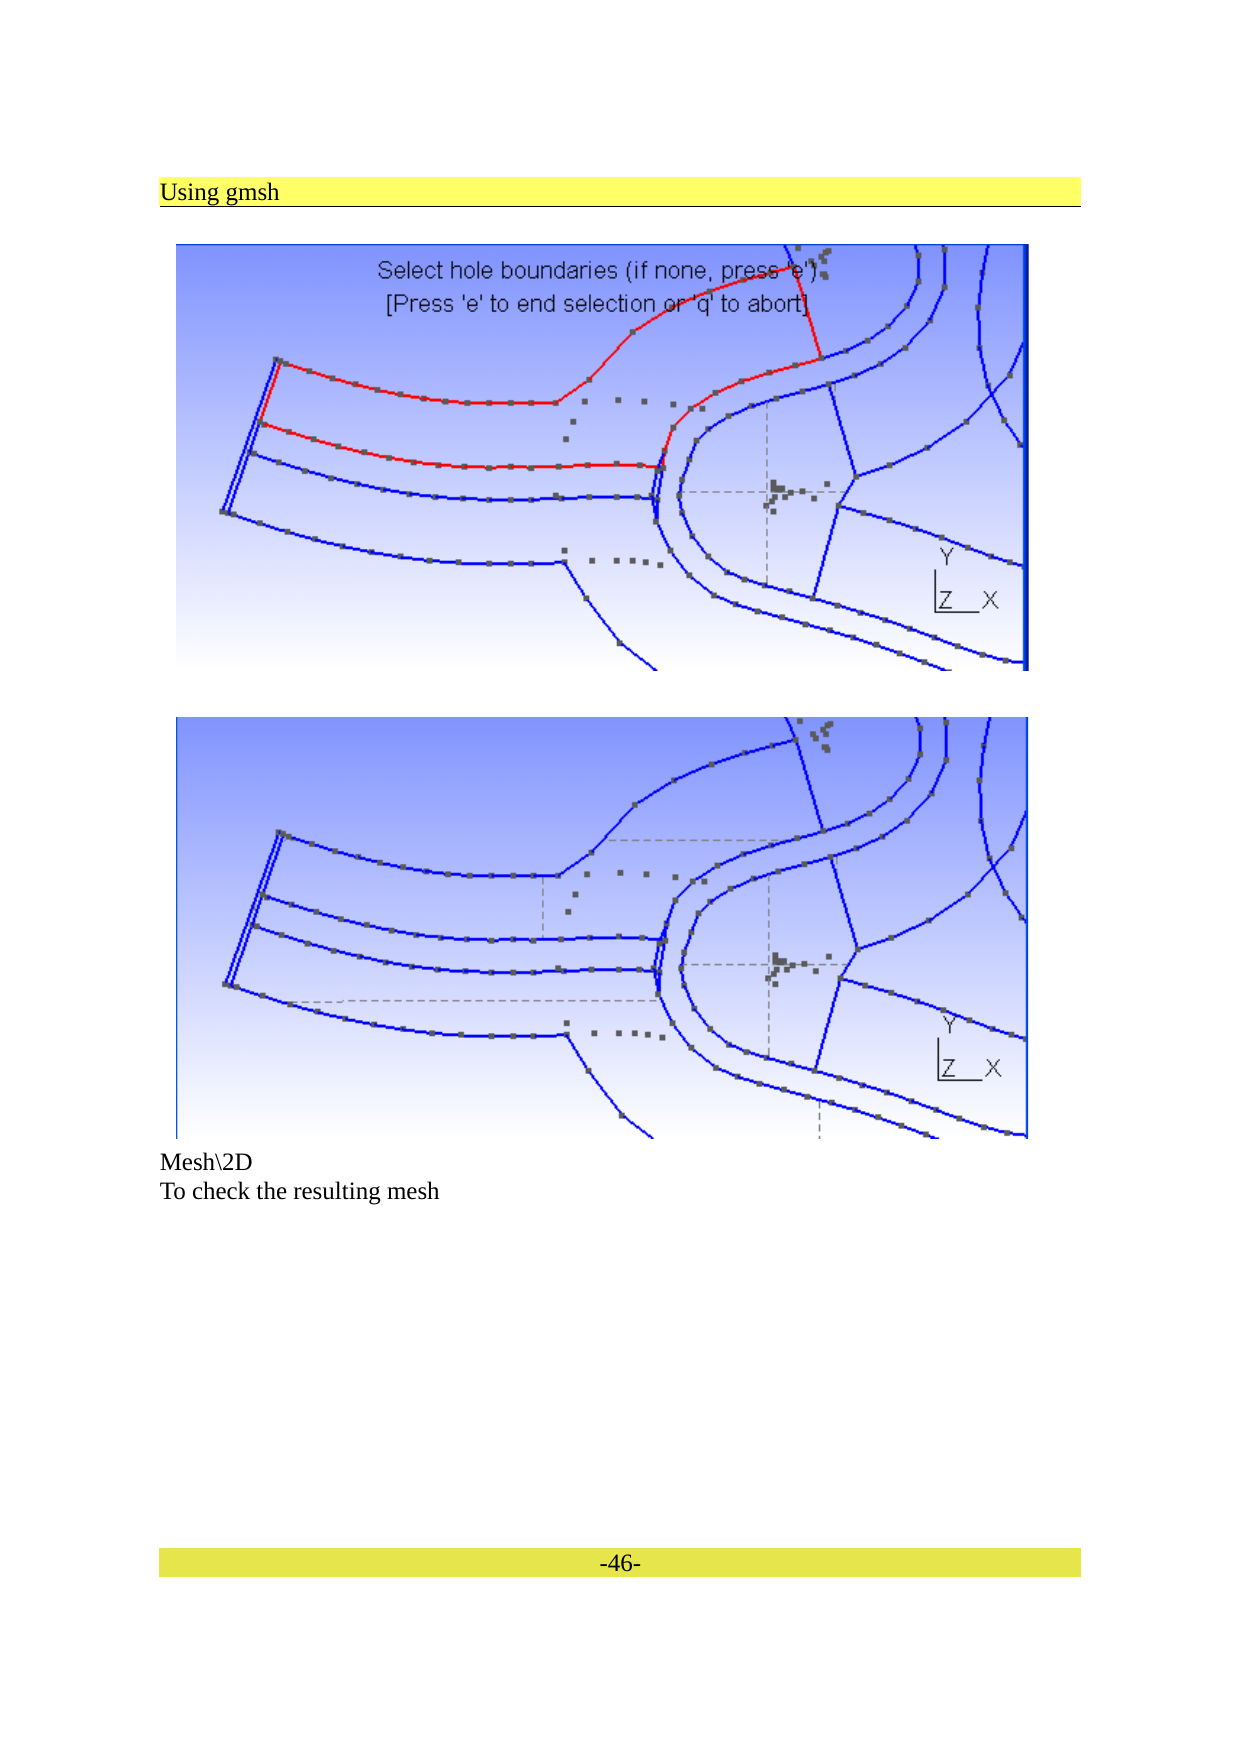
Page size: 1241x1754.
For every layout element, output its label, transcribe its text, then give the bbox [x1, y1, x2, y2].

text Mesh\2D [159, 1147, 1081, 1176]
text To check the resulting mesh [159, 1176, 1081, 1205]
picture [176, 717, 1029, 1139]
picture [176, 244, 1029, 671]
